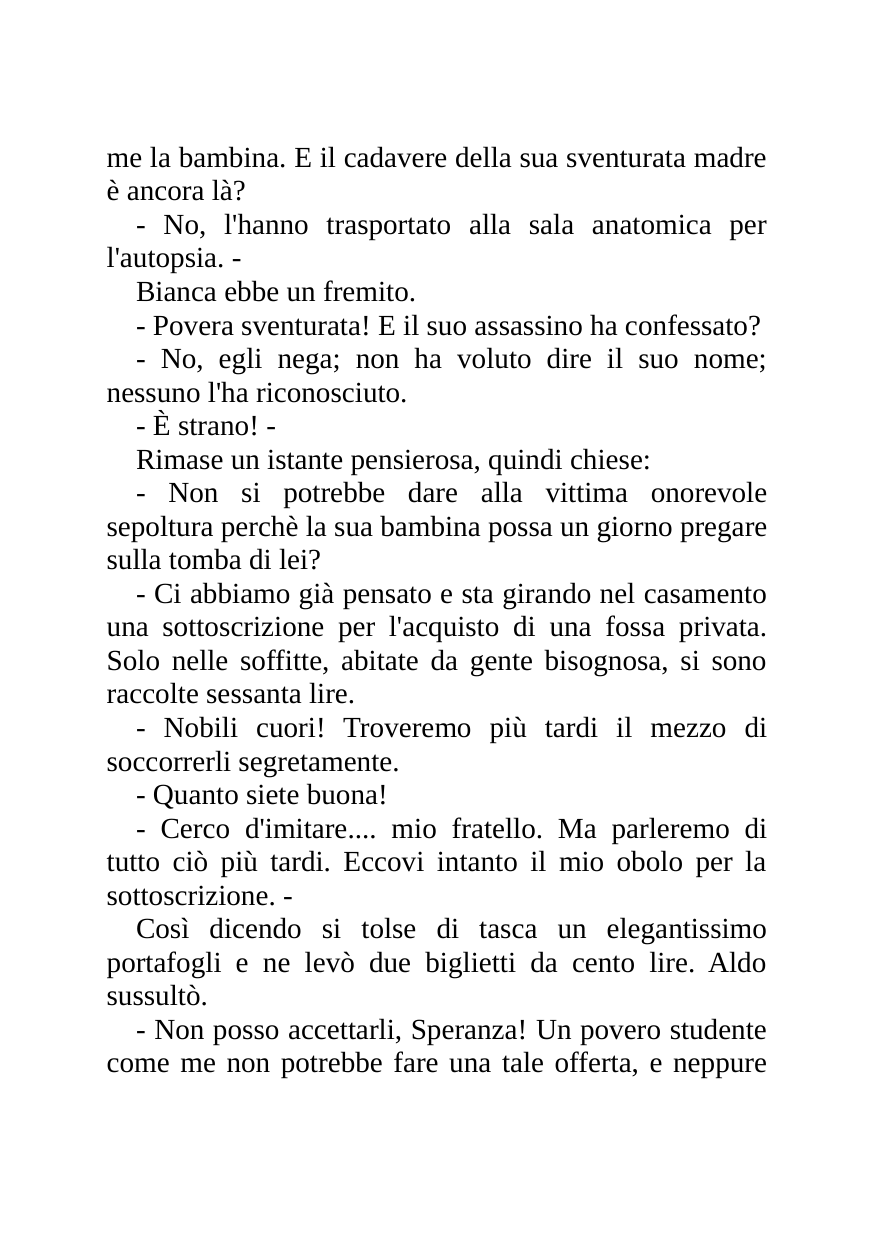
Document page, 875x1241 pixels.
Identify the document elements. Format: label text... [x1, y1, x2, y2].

text - Non si potrebbe dare alla vittima onorevole sepoltura perchè la sua bambina possa un giorno pregare sulla tomba di lei? [106, 475, 768, 576]
text - Quanto siete buona! [106, 777, 768, 811]
text - Nobili cuori! Troveremo più tardi il mezzo di soccorrerli segretamente. [106, 710, 768, 777]
text me la bambina. E il cadavere della sua sventurata madre è ancora là? [106, 140, 768, 207]
text Così dicendo si tolse di tasca un elegantissimo portafogli e ne levò due biglietti da cento lire. Aldo sussultò. [106, 911, 768, 1012]
text Bianca ebbe un fremito. [106, 274, 768, 308]
text - È strano! - [106, 408, 768, 442]
text - No, egli nega; non ha voluto dire il suo nome; nessuno l'ha riconosciuto. [106, 341, 768, 408]
text - Povera sventurata! E il suo assassino ha confessato? [106, 308, 768, 341]
text - Cerco d'imitare.... mio fratello. Ma parleremo di tutto ciò più tardi. Eccovi intanto il mio obolo per la sottoscrizione. - [106, 811, 768, 911]
text - Non posso accettarli, Speranza! Un povero studente come me non potrebbe fare una tale offerta, e neppure [106, 1012, 768, 1079]
text - No, l'hanno trasportato alla sala anatomica per l'autopsia. - [106, 207, 768, 274]
text - Ci abbiamo già pensato e sta girando nel casamento una sottoscrizione per l'acquisto di una fossa privata. Solo nelle soffitte, abitate da gente bisognosa, si sono raccolte sessanta lire. [106, 576, 768, 710]
text Rimase un istante pensierosa, quindi chiese: [106, 442, 768, 475]
